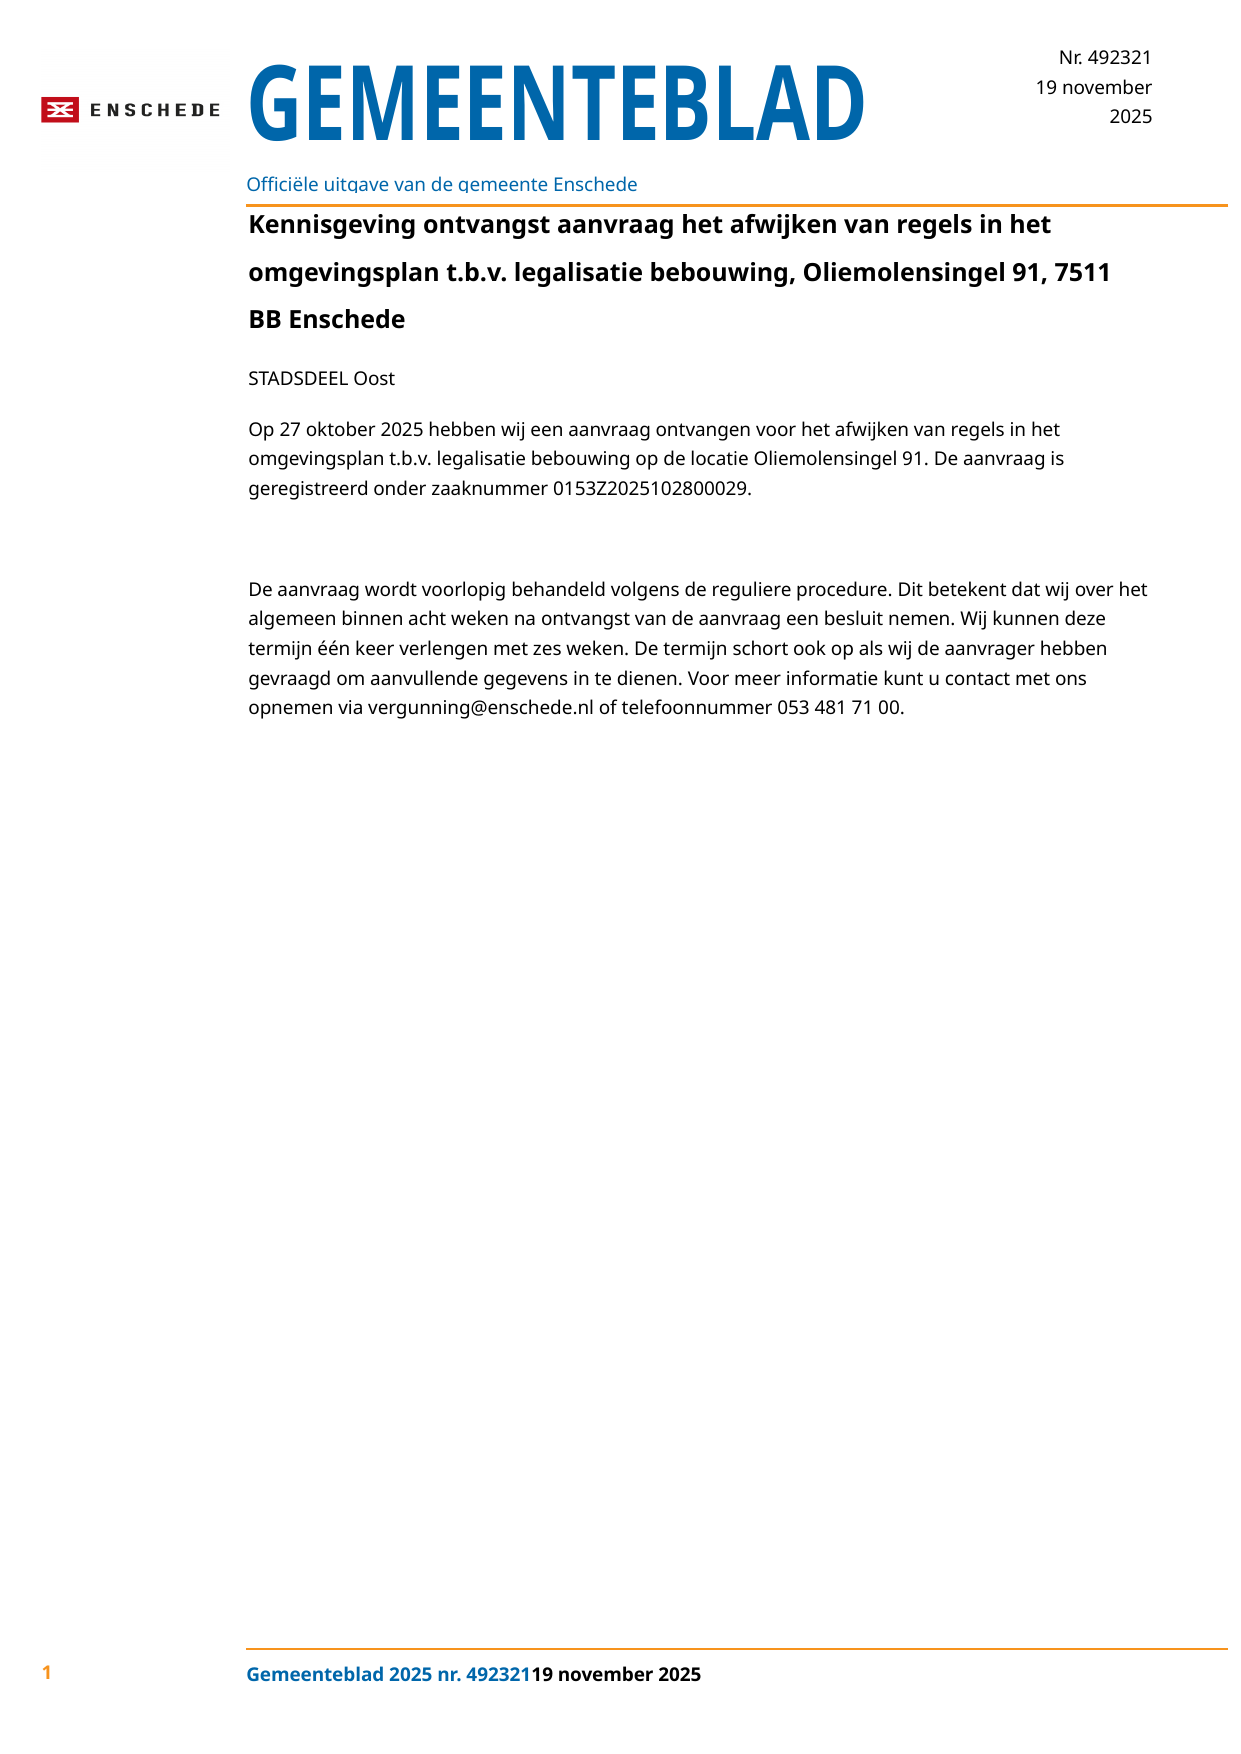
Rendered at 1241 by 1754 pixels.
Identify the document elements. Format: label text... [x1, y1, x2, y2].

text STADSDEEL Oost [248, 366, 1152, 391]
text Op 27 oktober 2025 hebben wij een aanvraag ontvangen voor het afwijken van regels in het omgevingsplan t.b.v. legalisatie bebouwing op de locatie Oliemolensingel 91. De aanvraag is geregistreerd onder zaaknummer 0153Z2025102800029. [248, 416, 1152, 501]
text De aanvraag wordt voorlopig behandeld volgens de reguliere procedure. Dit betekent dat wij over het algemeen binnen acht weken na ontvangst van de aanvraag een besluit nemen. Wij kunnen deze termijn één keer verlengen met zes weken. De termijn schort ook op als wij de aanvrager hebben gevraagd om aanvullende gegevens in te dienen. Voor meer informatie kunt u contact met ons opnemen via vergunning@enschede.nl of telefoonnummer 053 481 71 00. [248, 576, 1152, 720]
picture [41, 47, 231, 172]
text Kennisgeving ontvangst aanvraag het afwijken van regels in het omgevingsplan t.b.v. legalisatie bebouwing, Oliemolensingel 91, 7511 BB Enschede [248, 207, 1152, 336]
